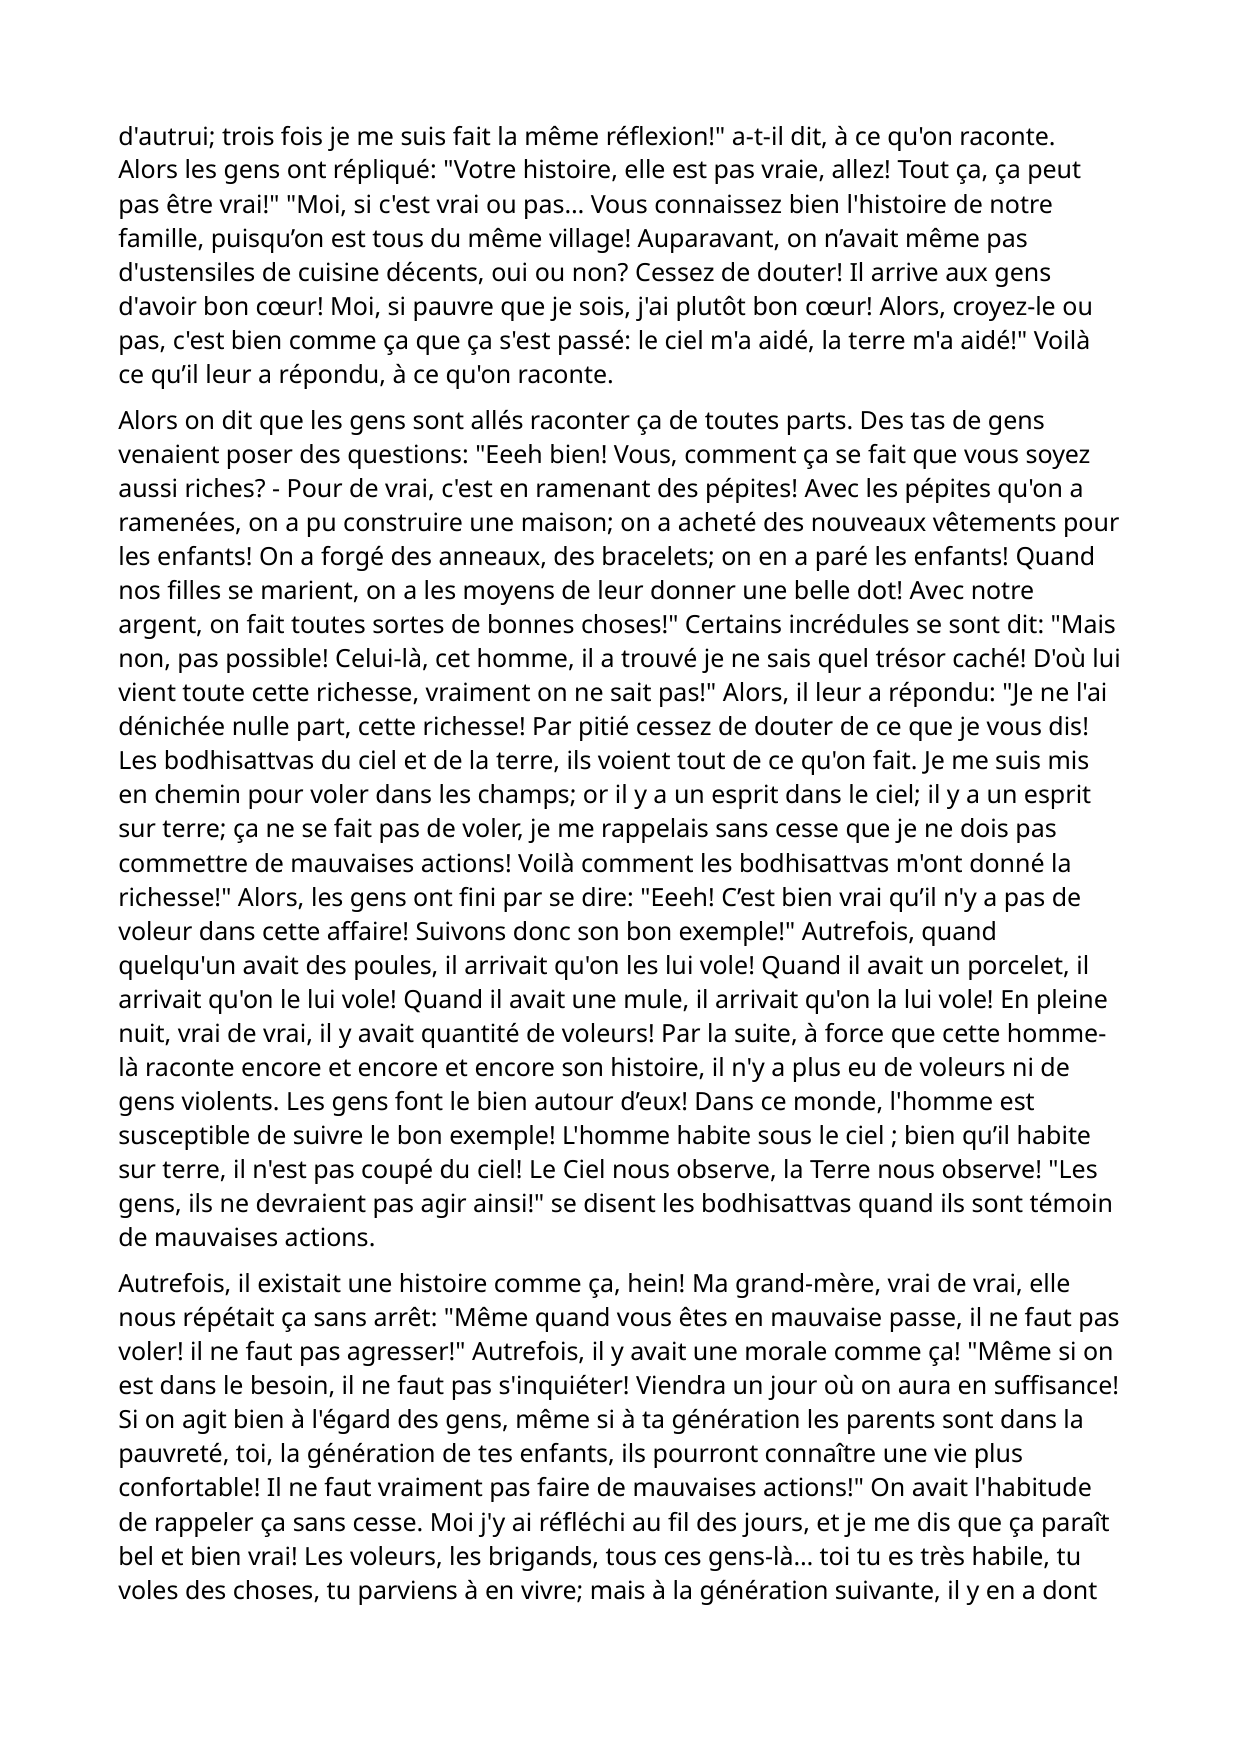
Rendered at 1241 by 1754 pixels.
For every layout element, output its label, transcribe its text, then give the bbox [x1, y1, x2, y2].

text Autrefois, il existait une histoire comme ça, hein! Ma grand-mère, vrai de vrai, elle nous répétait ça sans arrêt: "Même quand vous êtes en mauvaise passe, il ne faut pas voler! il ne faut pas agresser!" Autrefois, il y avait une morale comme ça! "Même si on est dans le besoin, il ne faut pas s'inquiéter! Viendra un jour où on aura en suffisance! Si on agit bien à l'égard des gens, même si à ta génération les parents sont dans la pauvreté, toi, la génération de tes enfants, ils pourront connaître une vie plus confortable! Il ne faut vraiment pas faire de mauvaises actions!" On avait l'habitude de rappeler ça sans cesse. Moi j'y ai réfléchi au fil des jours, et je me dis que ça paraît bel et bien vrai! Les voleurs, les brigands, tous ces gens-là… toi tu es très habile, tu voles des choses, tu parviens à en vivre; mais à la génération suivante, il y en a dont [118, 1266, 1122, 1606]
text Alors on dit que les gens sont allés raconter ça de toutes parts. Des tas de gens venaient poser des questions: "Eeeh bien! Vous, comment ça se fait que vous soyez aussi riches? - Pour de vrai, c'est en ramenant des pépites! Avec les pépites qu'on a ramenées, on a pu construire une maison; on a acheté des nouveaux vêtements pour les enfants! On a forgé des anneaux, des bracelets; on en a paré les enfants! Quand nos filles se marient, on a les moyens de leur donner une belle dot! Avec notre argent, on fait toutes sortes de bonnes choses!" Certains incrédules se sont dit: "Mais non, pas possible! Celui-là, cet homme, il a trouvé je ne sais quel trésor caché! D'où lui vient toute cette richesse, vraiment on ne sait pas!" Alors, il leur a répondu: "Je ne l'ai dénichée nulle part, cette richesse! Par pitié cessez de douter de ce que je vous dis! Les bodhisattvas du ciel et de la terre, ils voient tout de ce qu'on fait. Je me suis mis en chemin pour voler dans les champs; or il y a un esprit dans le ciel; il y a un esprit sur terre; ça ne se fait pas de voler, je me rappelais sans cesse que je ne dois pas commettre de mauvaises actions! Voilà comment les bodhisattvas m'ont donné la richesse!" Alors, les gens ont fini par se dire: "Eeeh! C’est bien vrai qu’il n'y a pas de voleur dans cette affaire! Suivons donc son bon exemple!" Autrefois, quand quelqu'un avait des poules, il arrivait qu'on les lui vole! Quand il avait un porcelet, il arrivait qu'on le lui vole! Quand il avait une mule, il arrivait qu'on la lui vole! En pleine nuit, vrai de vrai, il y avait quantité de voleurs! Par la suite, à force que cette homme-là raconte encore et encore et encore son histoire, il n'y a plus eu de voleurs ni de gens violents. Les gens font le bien autour d’eux! Dans ce monde, l'homme est susceptible de suivre le bon exemple! L'homme habite sous le ciel ; bien qu’il habite sur terre, il n'est pas coupé du ciel! Le Ciel nous observe, la Terre nous observe! "Les gens, ils ne devraient pas agir ainsi!" se disent les bodhisattvas quand ils sont témoin de mauvaises actions. [118, 402, 1122, 1254]
text d'autrui; trois fois je me suis fait la même réflexion!" a-t-il dit, à ce qu'on raconte. Alors les gens ont répliqué: "Votre histoire, elle est pas vraie, allez! Tout ça, ça peut pas être vrai!" "Moi, si c'est vrai ou pas… Vous connaissez bien l'histoire de notre famille, puisqu’on est tous du même village! Auparavant, on n’avait même pas d'ustensiles de cuisine décents, oui ou non? Cessez de douter! Il arrive aux gens d'avoir bon cœur! Moi, si pauvre que je sois, j'ai plutôt bon cœur! Alors, croyez-le ou pas, c'est bien comme ça que ça s'est passé: le ciel m'a aidé, la terre m'a aidé!" Voilà ce qu’il leur a répondu, à ce qu'on raconte. [118, 118, 1122, 391]
